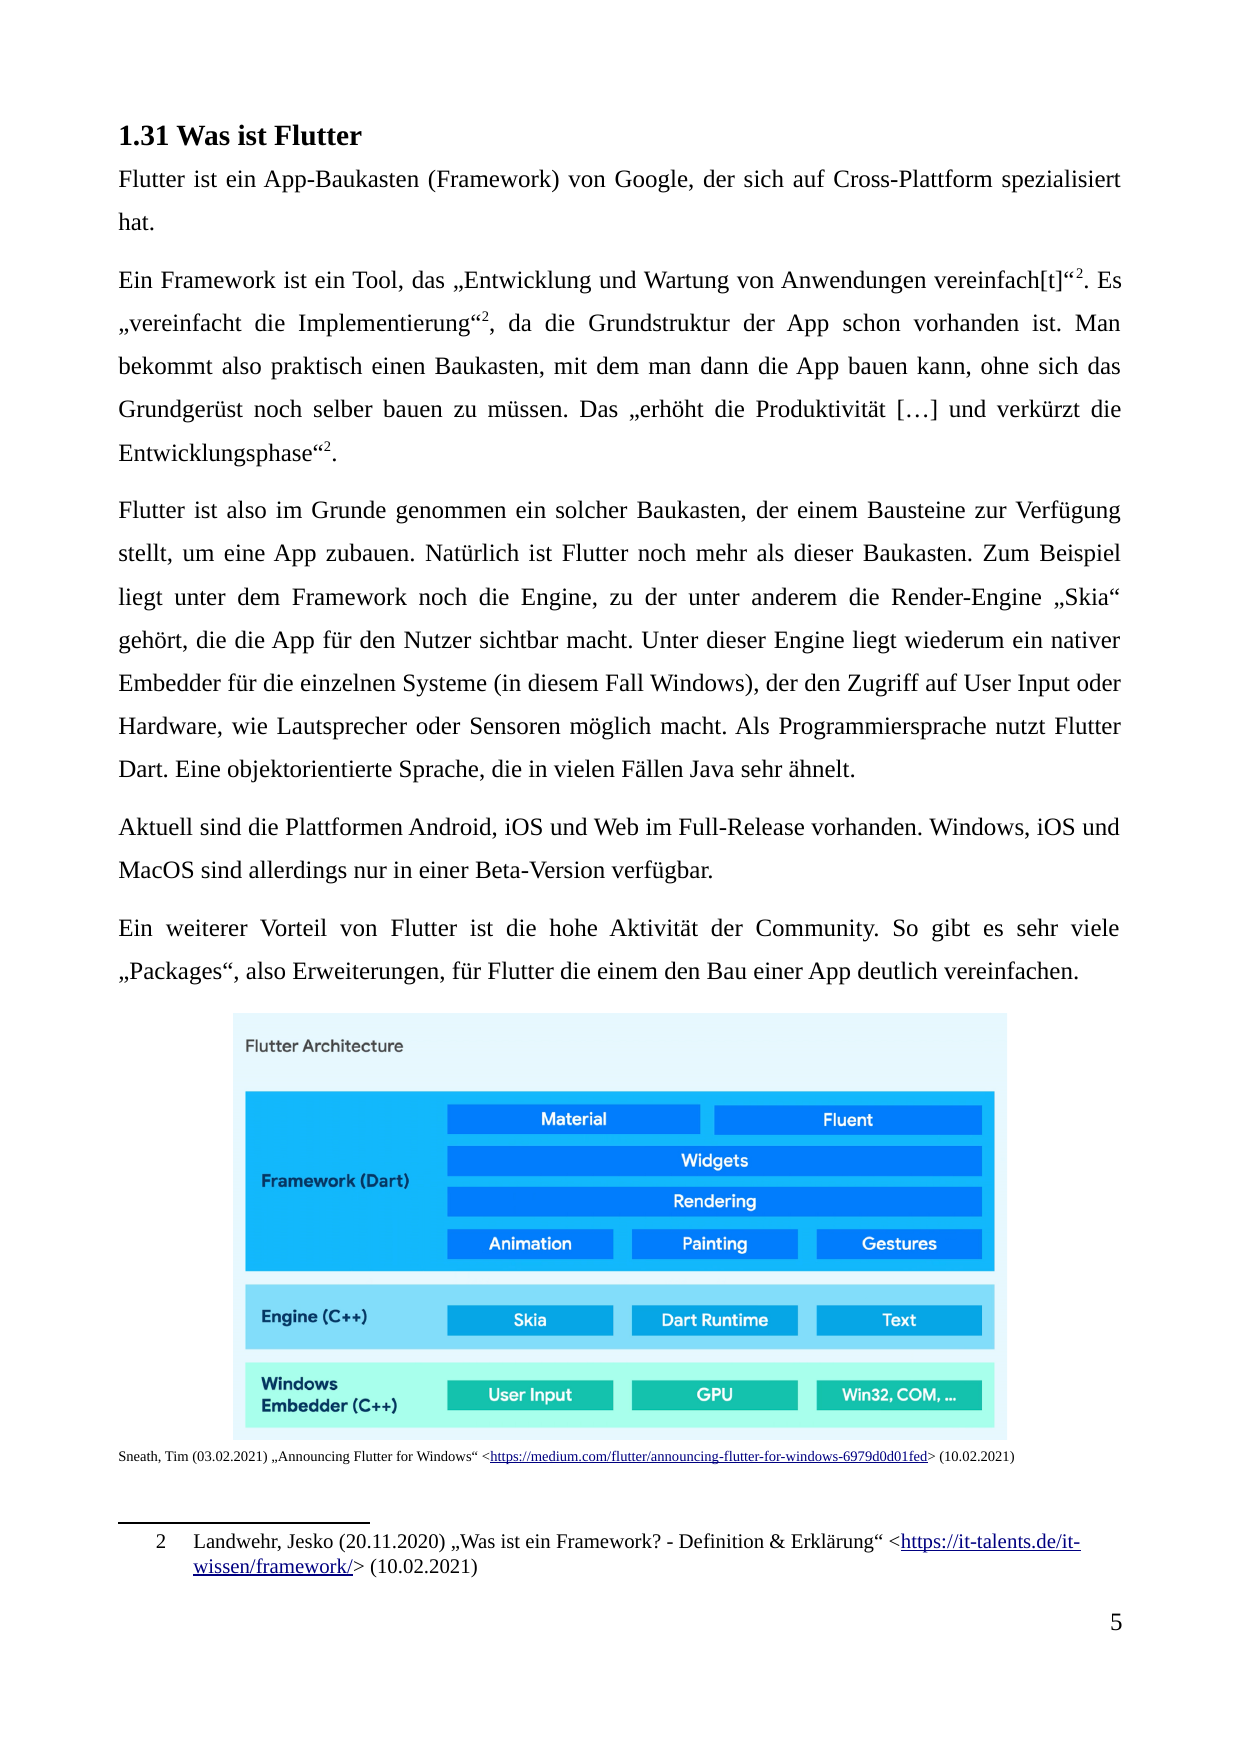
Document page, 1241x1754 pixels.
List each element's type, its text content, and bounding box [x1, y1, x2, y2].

text Aktuell sind die Plattformen Android, iOS und Web im Full-Release vorhanden. Windows, iOS und MacOS sind allerdings nur in einer Beta-Version verfügbar. [118, 812, 1122, 884]
text Ein weiterer Vorteil von Flutter ist die hohe Aktivität der Community. So gibt es sehr viele „Packages“, also Erweiterungen, für Flutter die einem den Bau einer App deutlich vereinfachen. [118, 913, 1122, 984]
picture [233, 1013, 1008, 1440]
text Sneath, Tim (03.02.2021) „Announcing Flutter for Windows“ <https://medium.com/flutter/announcing-flutter-for-windows-6979d0d01fed> (10.02.2021) [118, 1013, 1122, 1464]
text Flutter ist ein App-Baukasten (Framework) von Google, der sich auf Cross-Plattform spezialisiert hat. [118, 164, 1122, 236]
list Landwehr, Jesko (20.11.2020) „Was ist ein Framework? - Definition & Erklärung“ <https://it-talents.de/it-wissen/framework/> (10.02.2021) [156, 1529, 1122, 1578]
text Ein Framework ist ein Tool, das „Entwicklung und Wartung von Anwendungen vereinfach[t]“2. Es „vereinfacht die Implementierung“2, da die Grundstruktur der App schon vorhanden ist. Man bekommt also praktisch einen Baukasten, mit dem man dann die App bauen kann, ohne sich das Grundgerüst noch selber bauen zu müssen. Das „erhöht die Produktivität […] und verkürzt die Entwicklungsphase“. [118, 265, 1122, 466]
subtitle 1.31 Was ist Flutter [118, 118, 1122, 152]
text Flutter ist also im Grunde genommen ein solcher Baukasten, der einem Bausteine zur Verfügung stellt, um eine App zubauen. Natürlich ist Flutter noch mehr als dieser Baukasten. Zum Beispiel liegt unter dem Framework noch die Engine, zu der unter anderem die Render-Engine „Skia“ gehört, die die App für den Nutzer sichtbar macht. Unter dieser Engine liegt wiederum ein nativer Embedder für die einzelnen Systeme (in diesem Fall Windows), der den Zugriff auf User Input oder Hardware, wie Lautsprecher oder Sensoren möglich macht. Als Programmiersprache nutzt Flutter Dart. Eine objektorientierte Sprache, die in vielen Fällen Java sehr ähnelt. [118, 495, 1122, 783]
